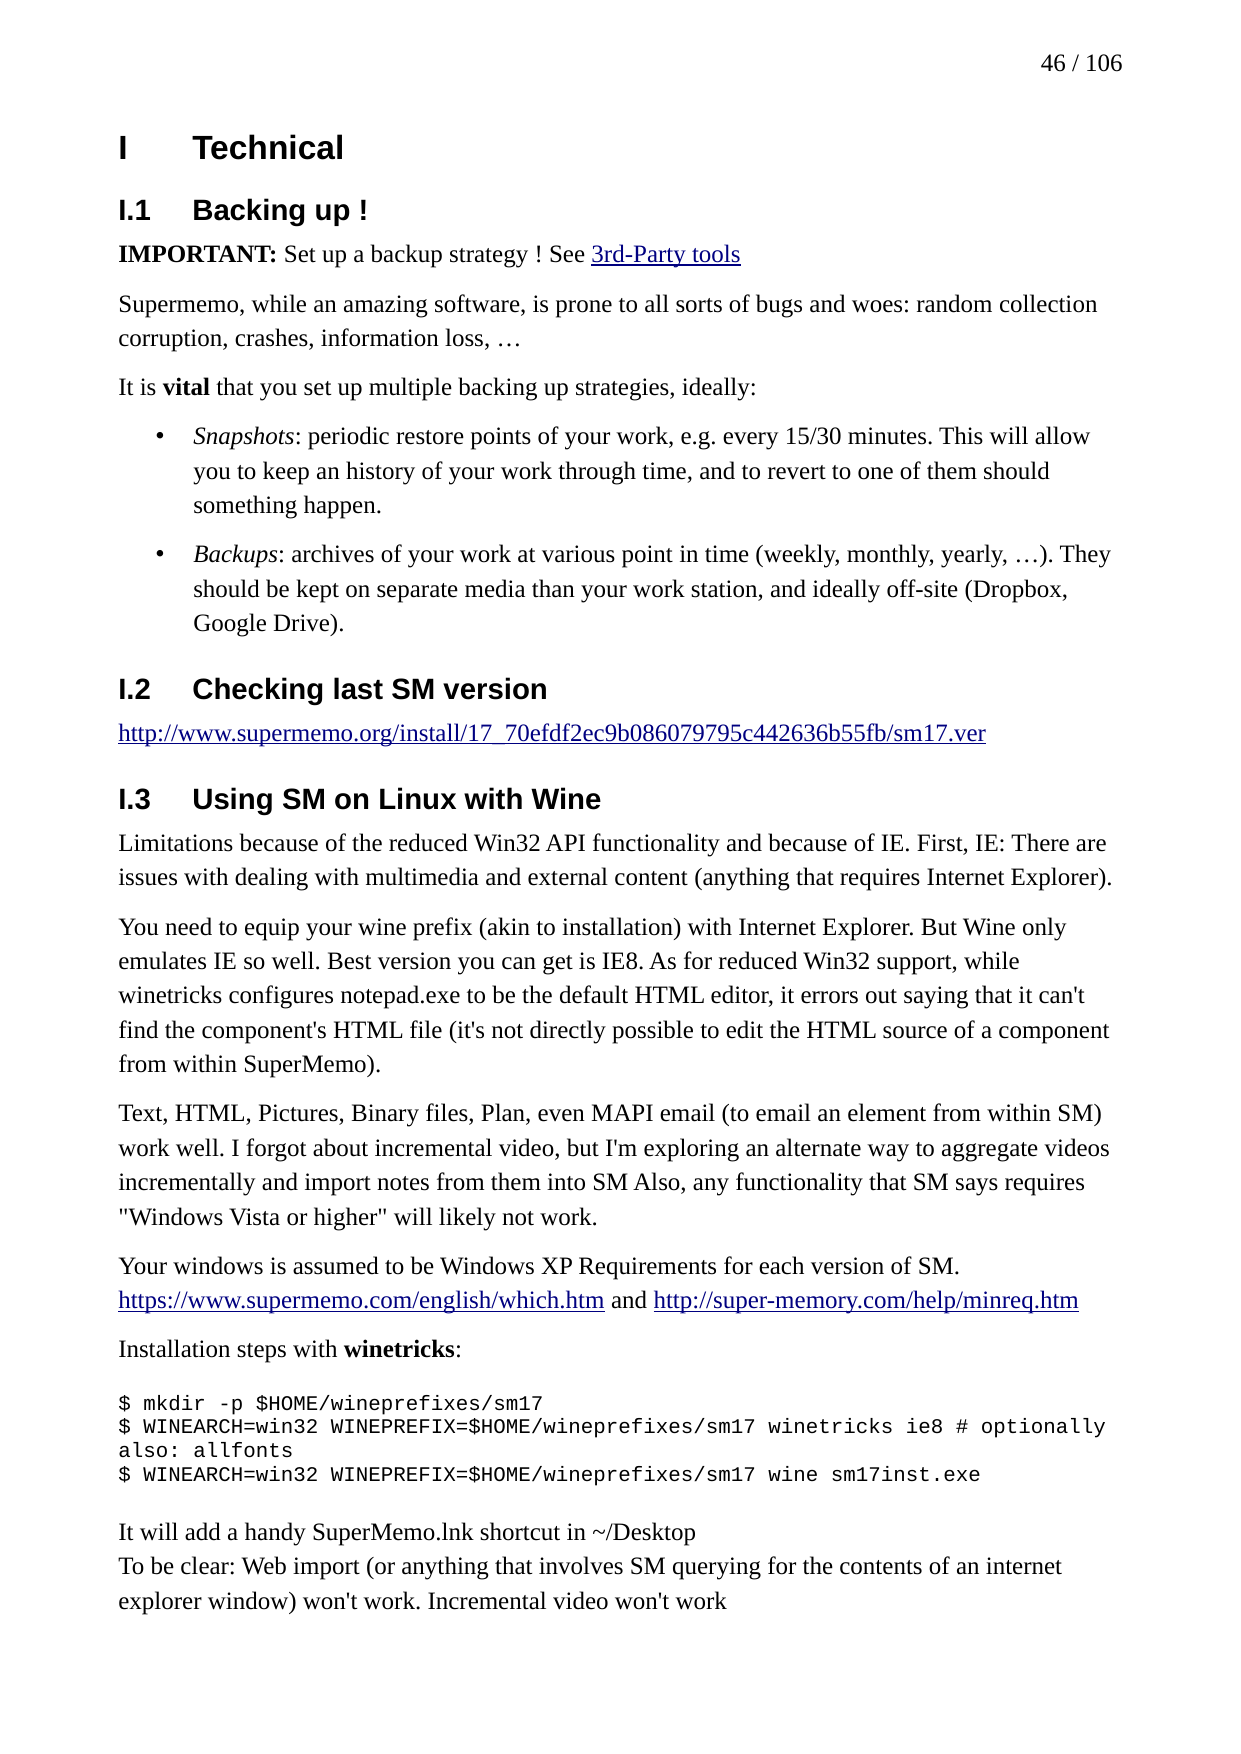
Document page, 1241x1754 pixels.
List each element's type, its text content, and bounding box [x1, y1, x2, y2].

subtitle Backing up ! [118, 193, 1122, 227]
subtitle Technical [118, 128, 1122, 166]
list Backups: archives of your work at various point in time (weekly, monthly, yearly, …). They should be kept on separate media than your work station, and ideally off-site (Dropbox, Google Drive). [156, 539, 1122, 637]
text To be clear: Web import (or anything that involves SM querying for the contents of an internet explorer window) won't work. Incremental video won't work [118, 1551, 1122, 1614]
list Snapshots: periodic restore points of your work, e.g. every 15/30 minutes. This will allow you to keep an history of your work through time, and to revert to one of them should something happen. [156, 421, 1122, 519]
text It is vital that you set up multiple backing up strategies, ideally: [118, 372, 1122, 401]
text Limitations because of the reduced Win32 API functionality and because of IE. First, IE: There are issues with dealing with multimedia and external content (anything that requires Internet Explorer). [118, 828, 1122, 891]
text $ mkdir -p $HOME/wineprefixes/sm17 [118, 1393, 1122, 1416]
subtitle Using SM on Linux with Wine [118, 782, 1122, 816]
text http://www.supermemo.org/install/17_70efdf2ec9b086079795c442636b55fb/sm17.ver [118, 718, 1122, 747]
text $ WINEARCH=win32 WINEPREFIX=$HOME/wineprefixes/sm17 winetricks ie8 # optionally also: allfonts [118, 1416, 1122, 1464]
subtitle Checking last SM version [118, 672, 1122, 706]
text Text, HTML, Pictures, Binary files, Plan, even MAPI email (to email an element from within SM) work well. I forgot about incremental video, but I'm exploring an alternate way to aggregate videos incrementally and import notes from them into SM Also, any functionality that SM says requires "Windows Vista or higher" will likely not work. [118, 1098, 1122, 1231]
text Installation steps with winetricks: [118, 1334, 1122, 1363]
text Your windows is assumed to be Windows XP Requirements for each version of SM. https://www.supermemo.com/english/which.htm and http://super-memory.com/help/minreq.htm [118, 1251, 1122, 1314]
text Supermemo, while an amazing software, is prone to all sorts of bugs and woes: random collection corruption, crashes, information loss, … [118, 289, 1122, 352]
text It will add a handy SuperMemo.lnk shortcut in ~/Desktop [118, 1517, 1122, 1546]
text You need to equip your wine prefix (akin to installation) with Internet Explorer. But Wine only emulates IE so well. Best version you can get is IE8. As for reduced Win32 support, while winetricks configures notepad.exe to be the default HTML editor, it errors out saying that it can't find the component's HTML file (it's not directly possible to edit the HTML source of a component from within SuperMemo). [118, 912, 1122, 1078]
text IMPORTANT: Set up a backup strategy ! See 3rd-Party tools [118, 239, 1122, 268]
text $ WINEARCH=win32 WINEPREFIX=$HOME/wineprefixes/sm17 wine sm17inst.exe [118, 1464, 1122, 1487]
